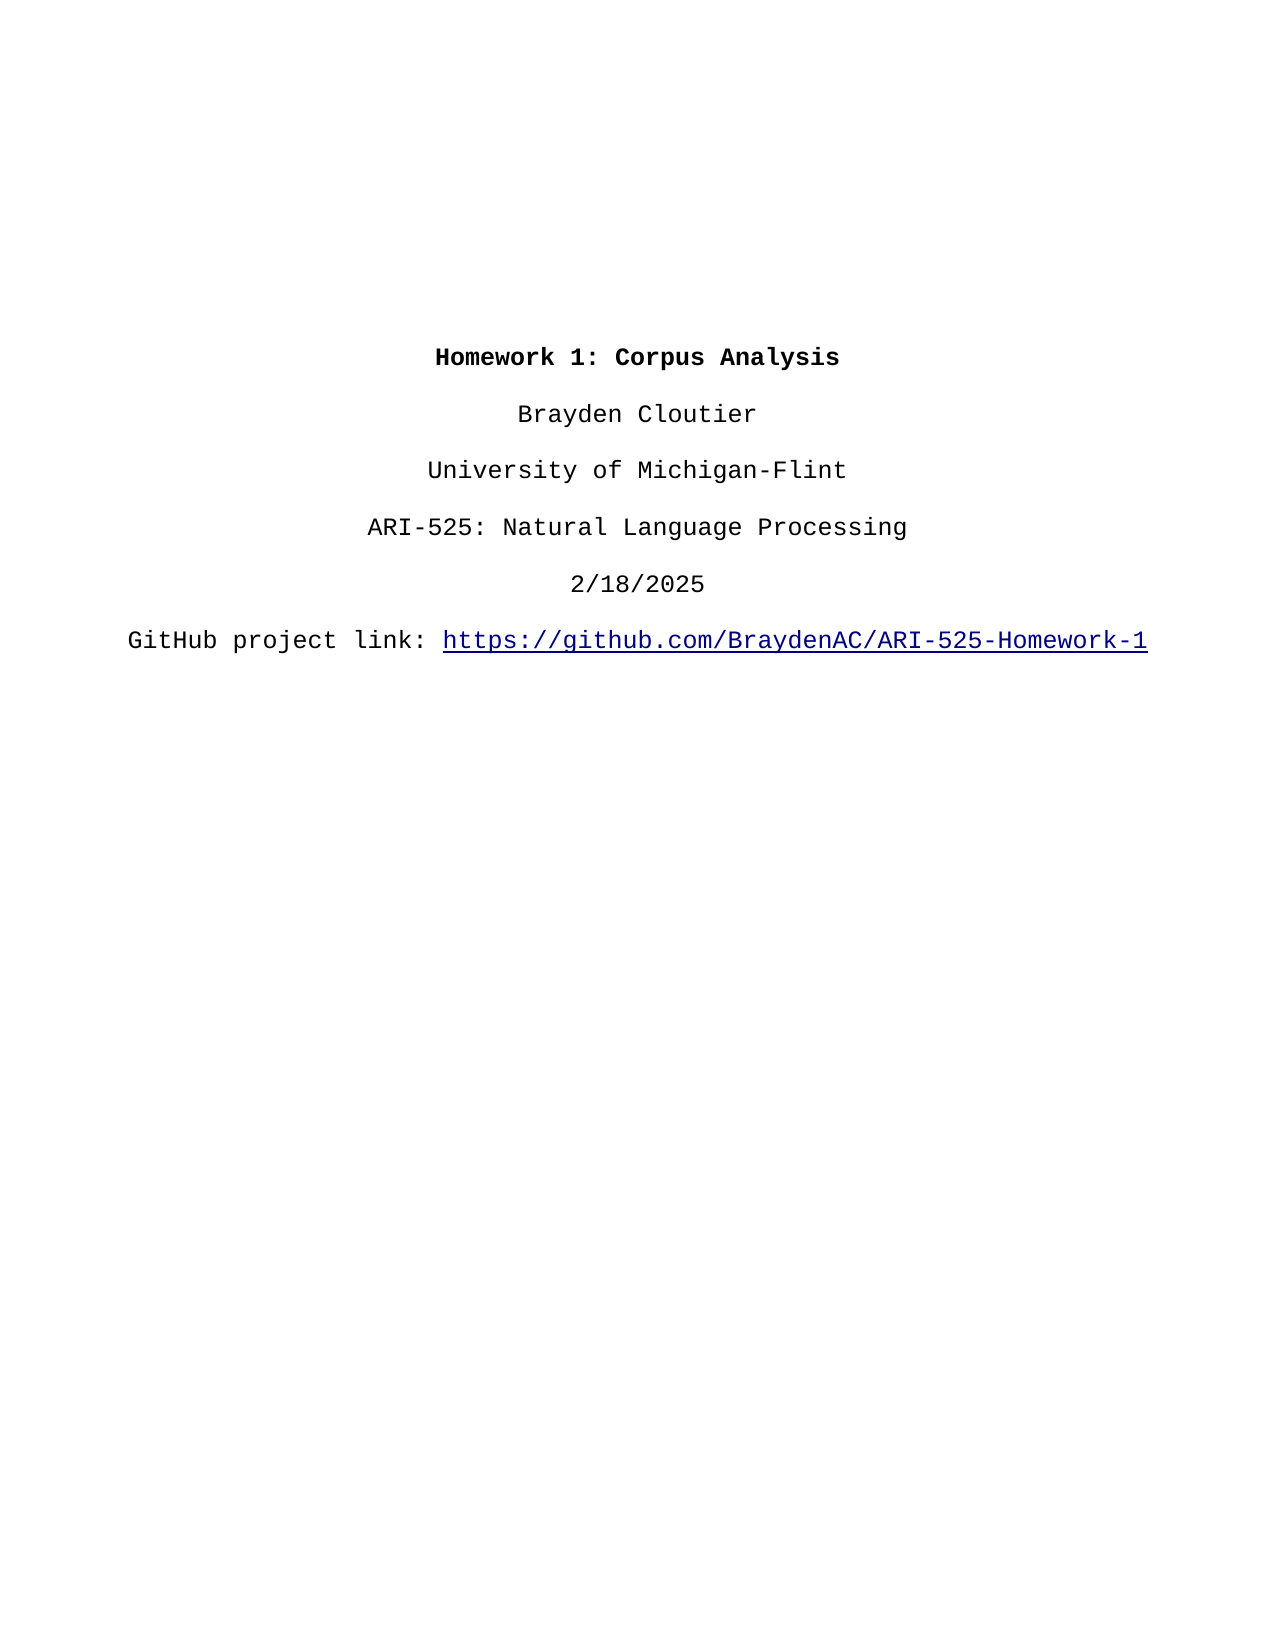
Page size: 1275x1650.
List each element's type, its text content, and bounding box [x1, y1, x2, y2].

text Homework 1: Corpus Analysis [118, 345, 1157, 373]
text 2/18/2025 [118, 571, 1157, 600]
text Brayden Cloutier [118, 401, 1157, 430]
text University of Michigan-Flint [118, 458, 1157, 486]
text GitHub project link: https://github.com/BraydenAC/ARI-525-Homework-1 [118, 628, 1157, 656]
text ARI-525: Natural Language Processing [118, 515, 1157, 543]
